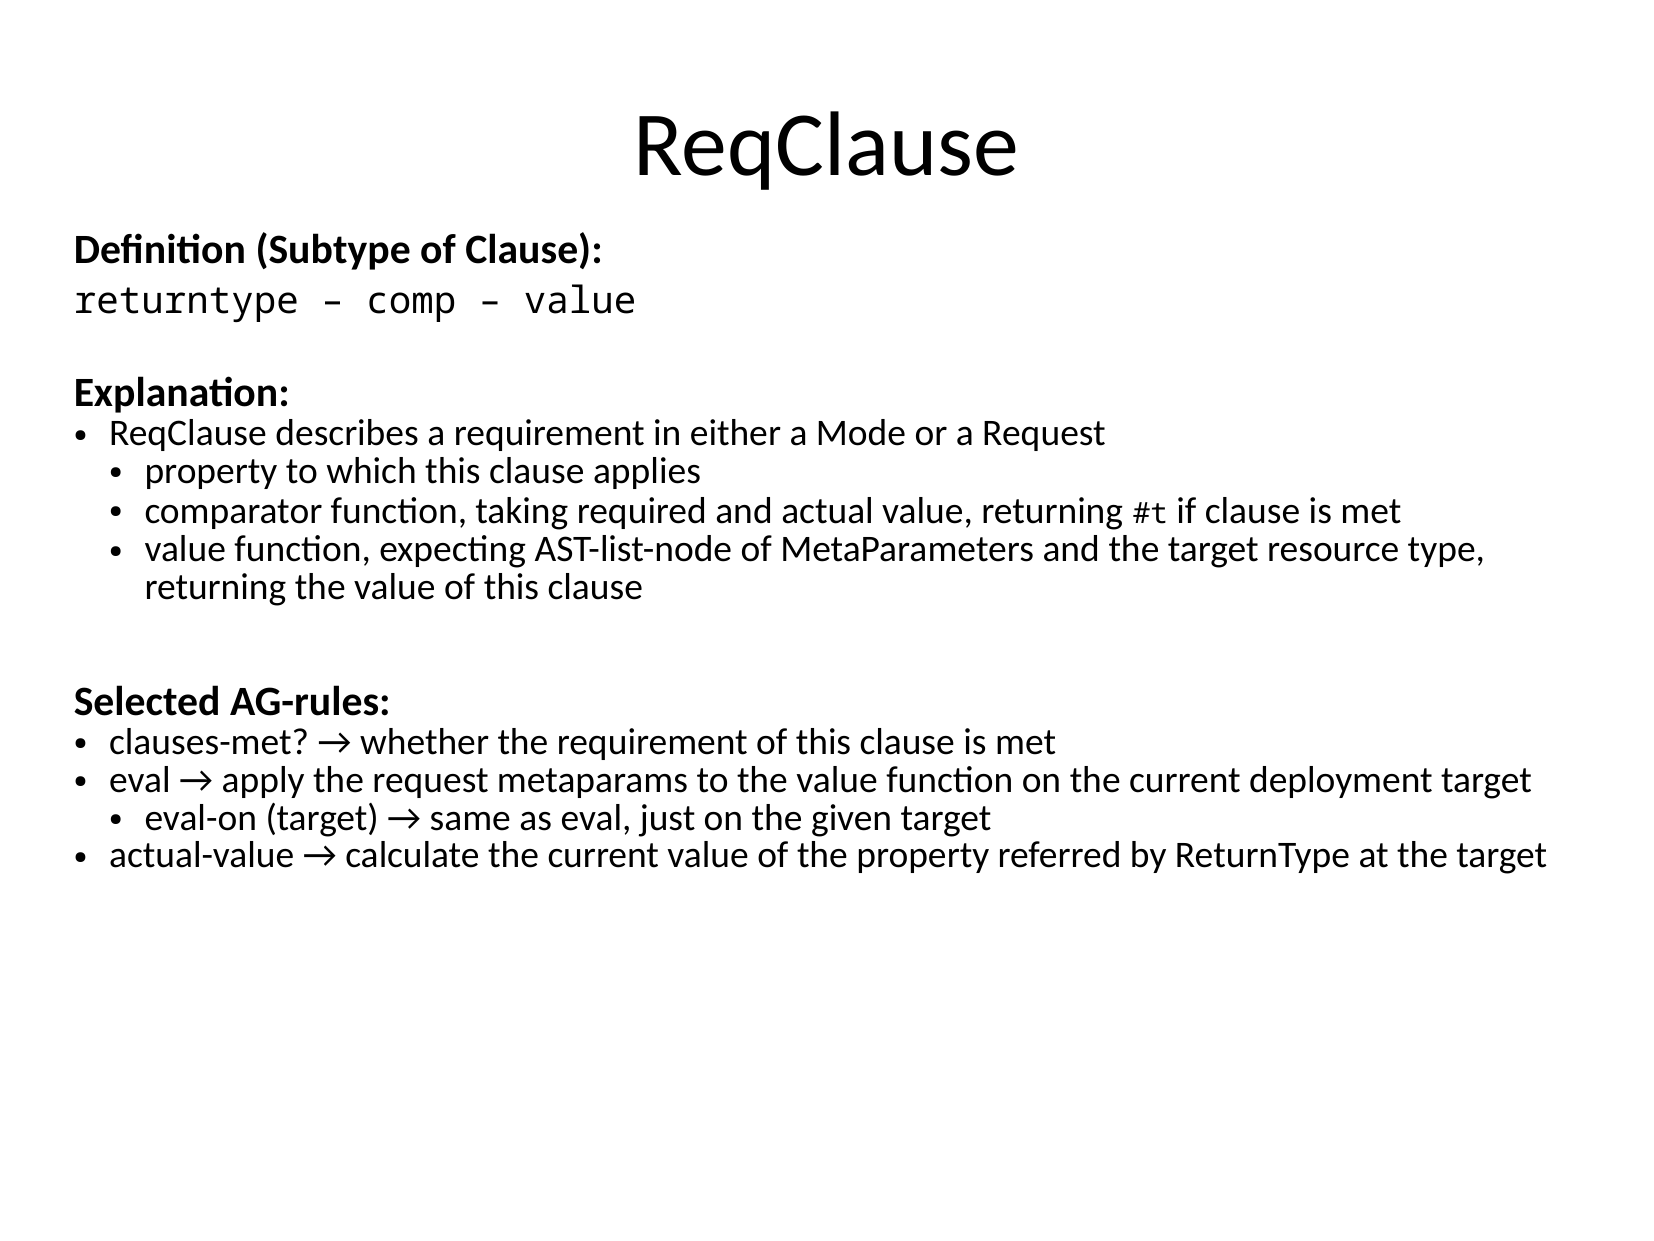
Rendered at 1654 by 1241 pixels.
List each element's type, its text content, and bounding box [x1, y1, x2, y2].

text_box Definition (Subtype of Clause): returntype – comp – value Explanation: ReqClause describes a requirement in either a Mode or a Request property to which this clause applies comparator function, taking required and actual value, returning #t if clause is met value function, expecting AST-list-node of MetaParameters and the target resource type, returning the value of this clause Selected AG-rules: clauses-met? → whether the requirement of this clause is met eval → apply the request metaparams to the value function on the current deployment target eval-on (target) → same as eval, just on the given target actual-value → calculate the current value of the property referred by ReturnType at the target [59, 224, 1595, 865]
title ReqClause [82, 49, 1571, 224]
